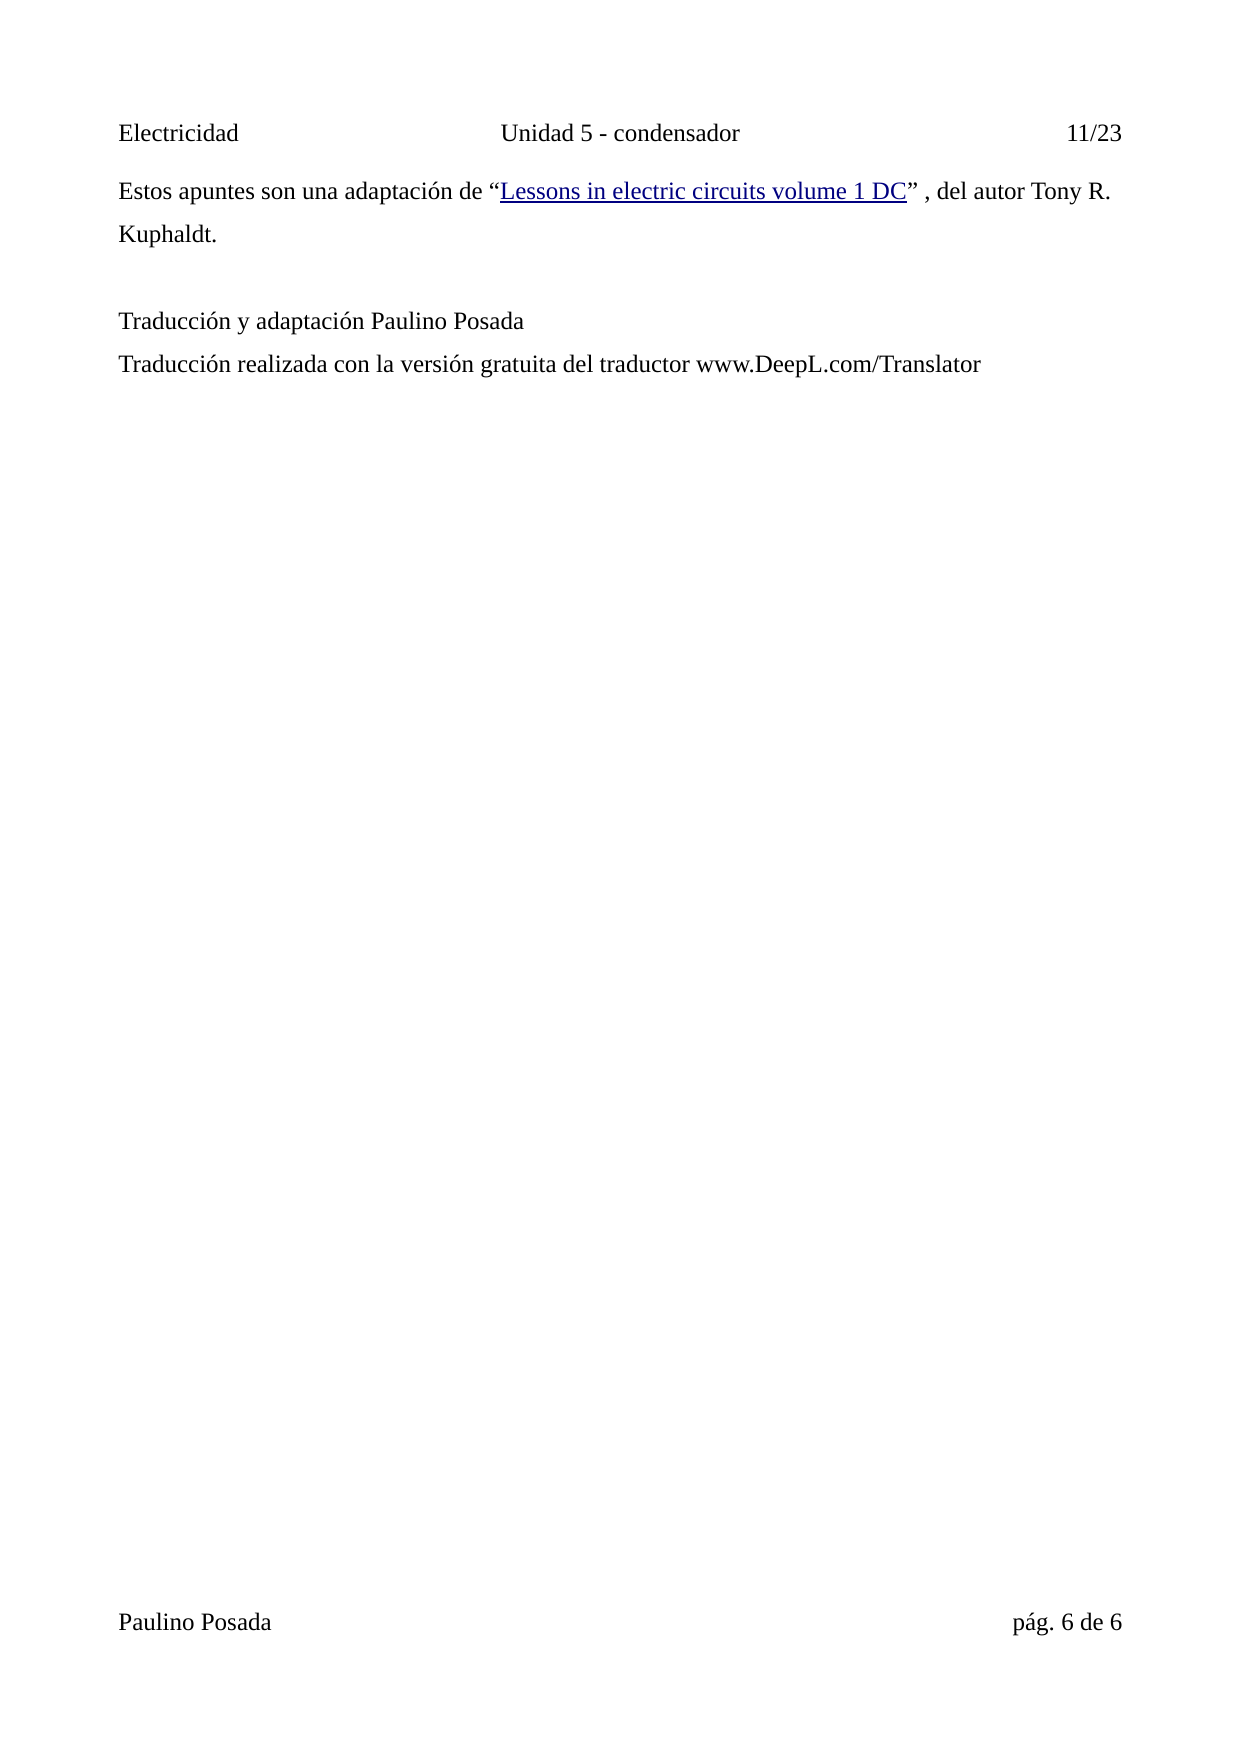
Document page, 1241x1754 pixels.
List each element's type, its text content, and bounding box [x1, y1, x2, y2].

text Traducción y adaptación Paulino Posada [118, 306, 1122, 334]
text Estos apuntes son una adaptación de “Lessons in electric circuits volume 1 DC” , del autor Tony R. Kuphaldt. [118, 176, 1122, 248]
text Traducción realizada con la versión gratuita del traductor www.DeepL.com/Translator [118, 349, 1122, 378]
